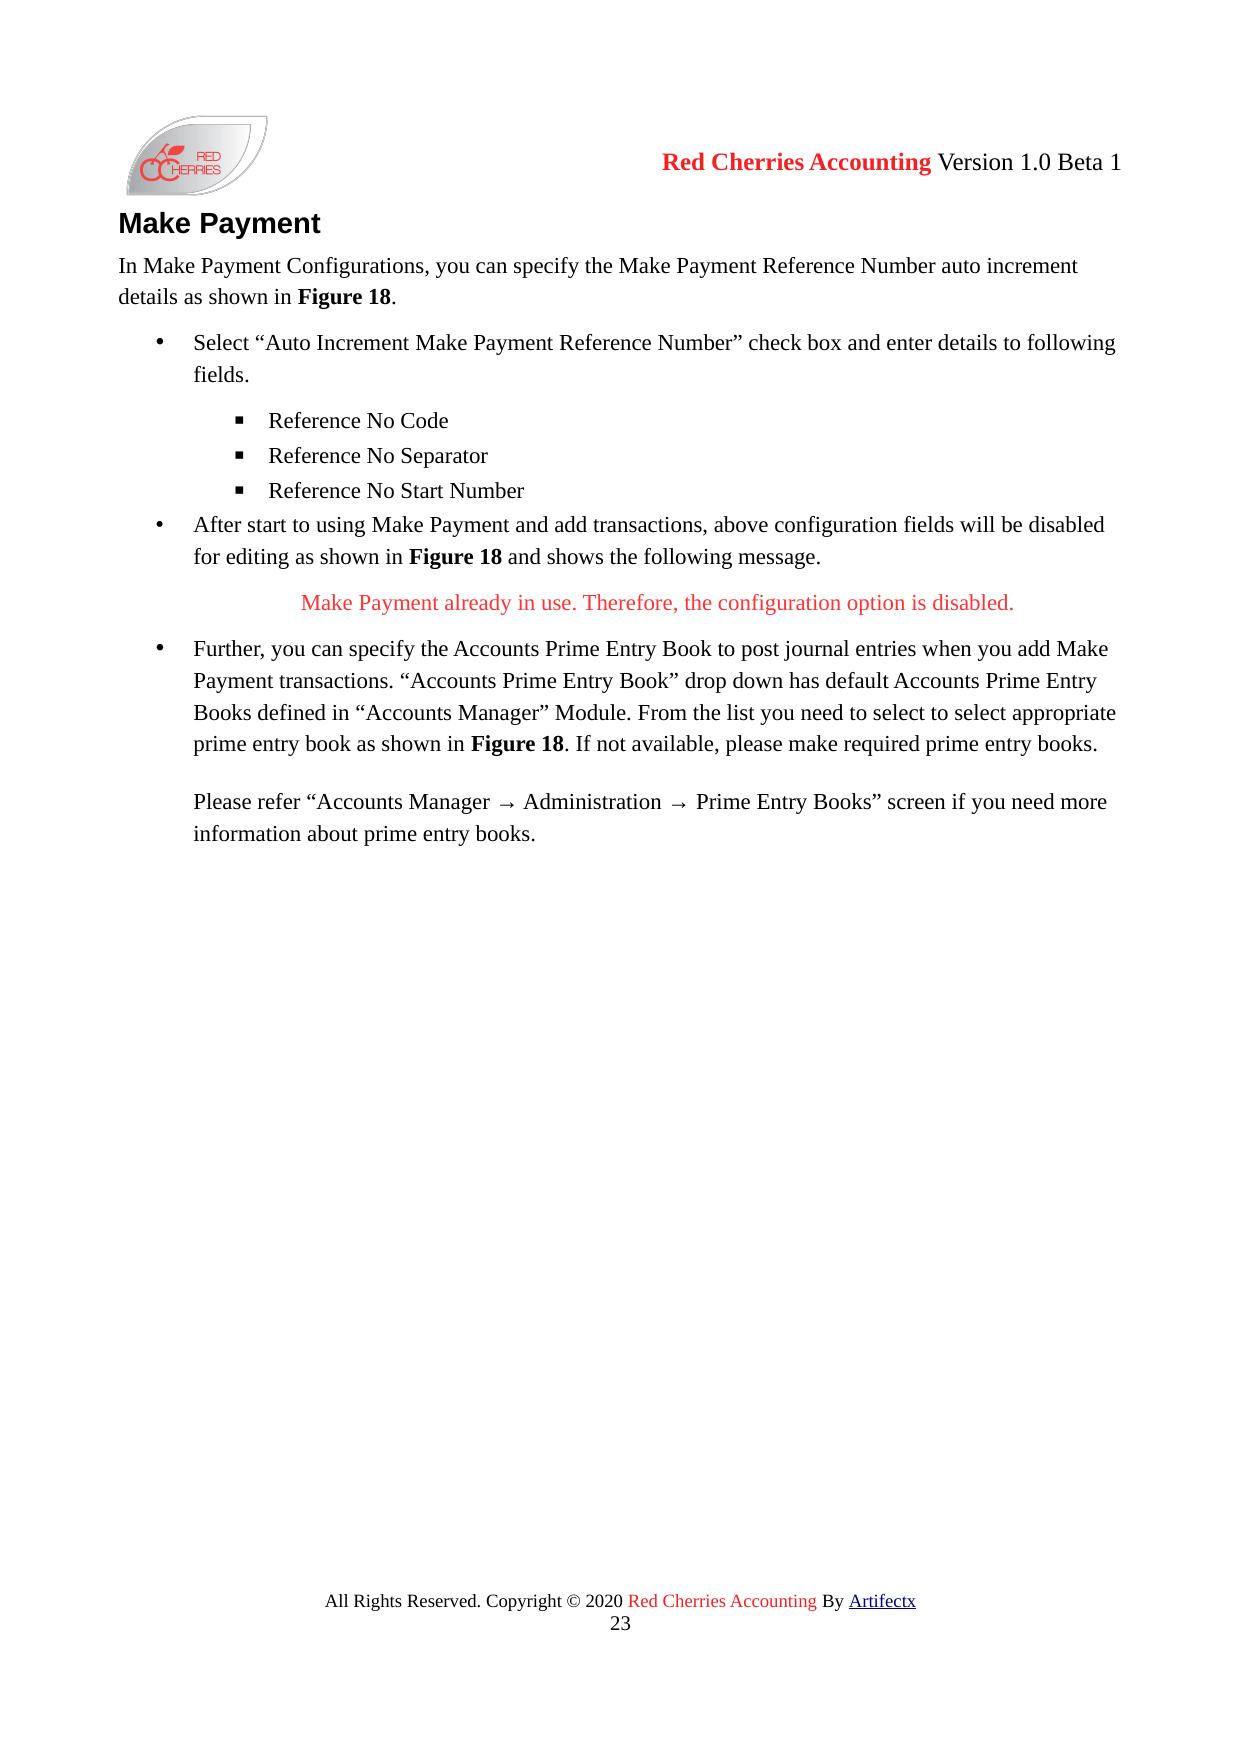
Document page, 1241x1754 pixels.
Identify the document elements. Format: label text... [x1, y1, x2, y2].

list Reference No Separator [231, 442, 1122, 468]
list Select “Auto Increment Make Payment Reference Number” check box and enter details to following fields. [156, 329, 1122, 388]
picture [125, 114, 269, 197]
list Make Payment already in use. Therefore, the configuration option is disabled. [156, 589, 1122, 615]
text In Make Payment Configurations, you can specify the Make Payment Reference Number auto increment details as shown in Figure 18. [118, 252, 1122, 309]
list After start to using Make Payment and add transactions, above configuration fields will be disabled for editing as shown in Figure 18 and shows the following message. [156, 511, 1122, 569]
list Reference No Start Number [231, 477, 1122, 503]
list Please refer “Accounts Manager → Administration → Prime Entry Books” screen if you need more information about prime entry books. [156, 788, 1122, 846]
subtitle Make Payment [118, 206, 1122, 239]
list Further, you can specify the Accounts Prime Entry Book to post journal entries when you add Make Payment transactions. “Accounts Prime Entry Book” drop down has default Accounts Prime Entry Books defined in “Accounts Manager” Module. From the list you need to select to select appropriate prime entry book as shown in Figure 18. If not available, please make required prime entry books. [156, 635, 1122, 757]
list Reference No Code [231, 407, 1122, 434]
